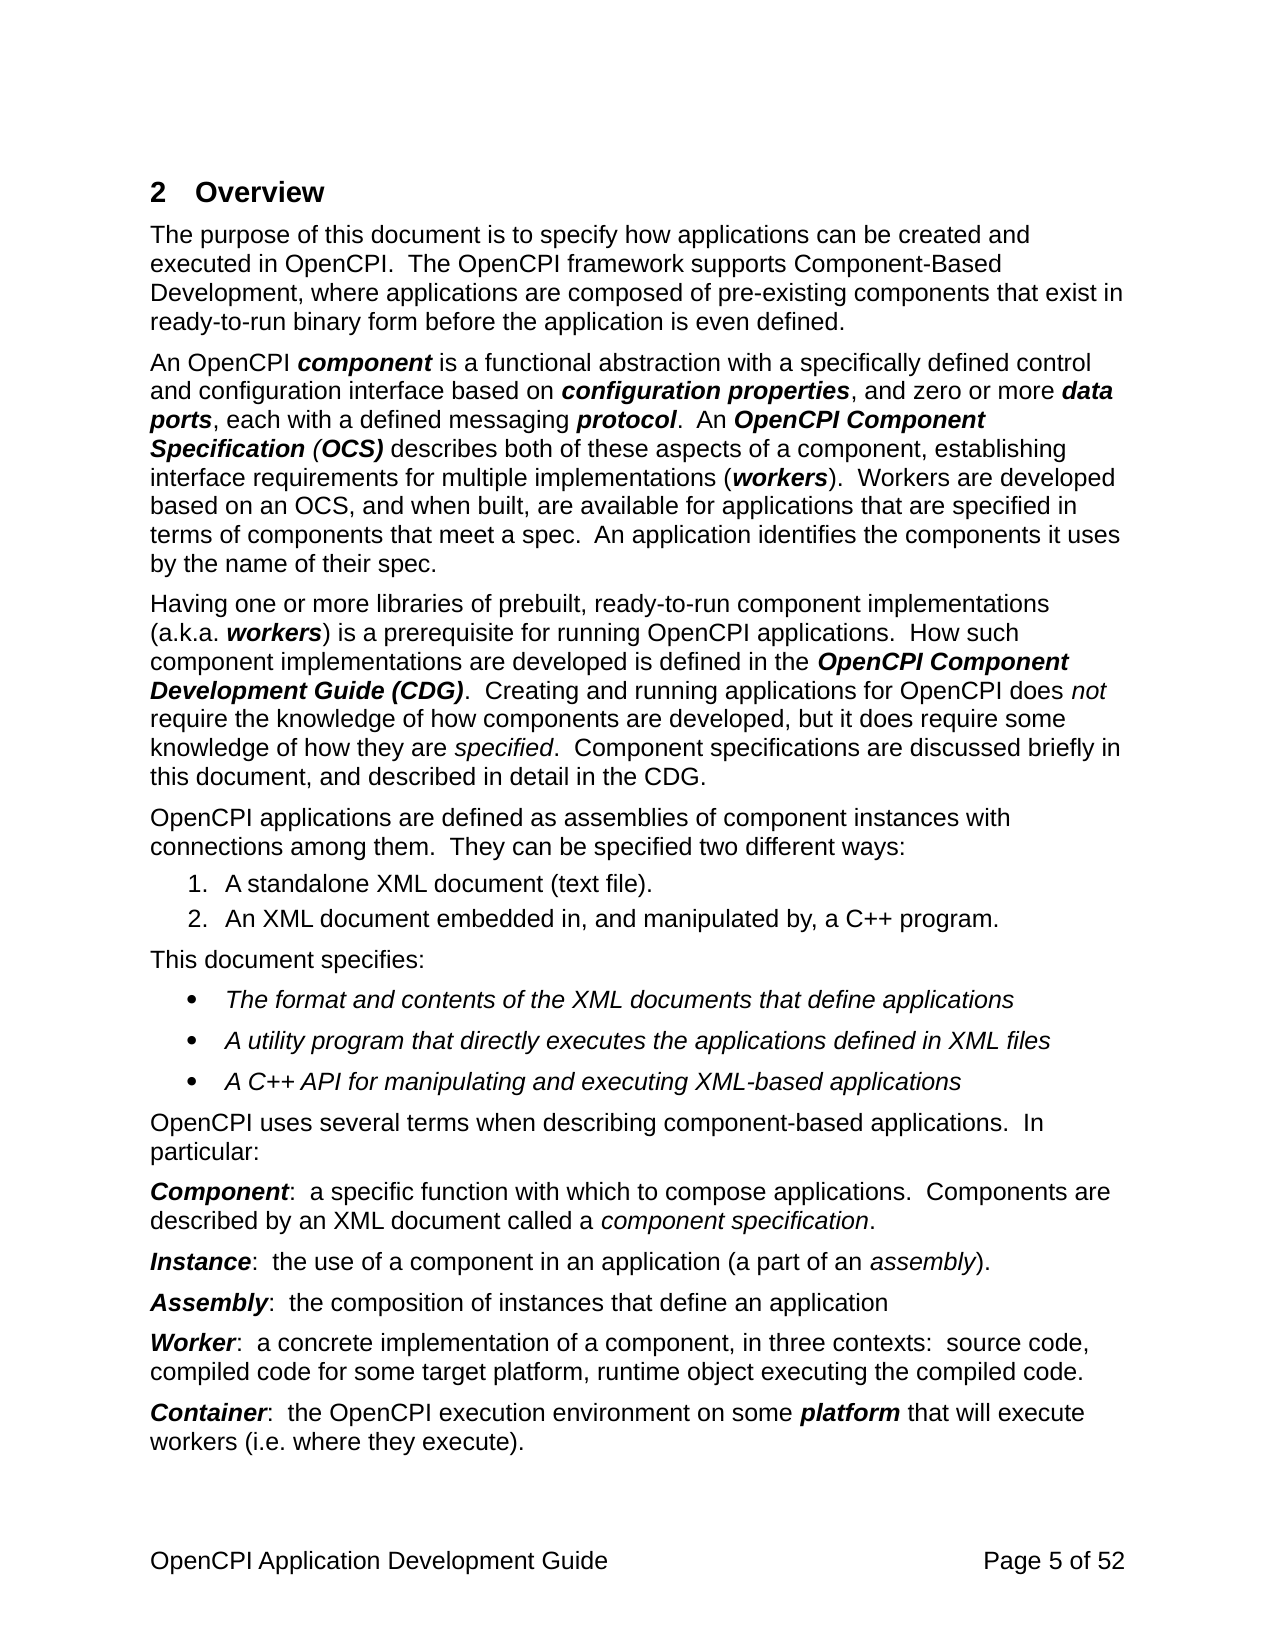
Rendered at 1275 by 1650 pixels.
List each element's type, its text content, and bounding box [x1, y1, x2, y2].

list A standalone XML document (text file). [187, 869, 1125, 898]
text The purpose of this document is to specify how applications can be created and executed in OpenCPI. The OpenCPI framework supports Component-Based Development, where applications are composed of pre-existing components that exist in ready-to-run binary form before the application is even defined. [150, 221, 1125, 336]
text Assembly: the composition of instances that define an application [150, 1288, 1125, 1316]
text OpenCPI uses several terms when describing component-based applications. In particular: [150, 1108, 1125, 1165]
text An OpenCPI component is a functional abstraction with a specifically defined control and configuration interface based on configuration properties, and zero or more data ports, each with a defined messaging protocol. An OpenCPI Component Specification (OCS) describes both of these aspects of a component, establishing interface requirements for multiple implementations (workers). Workers are developed based on an OCS, and when built, are available for applications that are specified in terms of components that meet a spec. An application identifies the components it uses by the name of their spec. [150, 347, 1125, 577]
text Worker: a concrete implementation of a component, in three contexts: source code, compiled code for some target platform, runtime object executing the compiled code. [150, 1328, 1125, 1386]
text This document specifies: [150, 945, 1125, 973]
text Container: the OpenCPI execution environment on some platform that will execute workers (i.e. where they execute). [150, 1398, 1125, 1455]
list An XML document embedded in, and manipulated by, a C++ program. [187, 904, 1125, 933]
text OpenCPI applications are defined as assemblies of component instances with connections among them. They can be specified two different ways: [150, 803, 1125, 860]
list The format and contents of the XML documents that define applications [187, 985, 1125, 1014]
text Component: a specific function with which to compose applications. Components are described by an XML document called a component specification. [150, 1177, 1125, 1235]
text Instance: the use of a component in an application (a part of an assembly). [150, 1247, 1125, 1276]
subtitle Overview [150, 175, 1125, 208]
list A utility program that directly executes the applications defined in XML files [187, 1026, 1125, 1055]
text Having one or more libraries of prebuilt, ready-to-run component implementations (a.k.a. workers) is a prerequisite for running OpenCPI applications. How such component implementations are developed is defined in the OpenCPI Component Development Guide (CDG). Creating and running applications for OpenCPI does not require the knowledge of how components are developed, but it does require some knowledge of how they are specified. Component specifications are discussed briefly in this document, and described in detail in the CDG. [150, 589, 1125, 791]
list A C++ API for manipulating and executing XML-based applications [187, 1067, 1125, 1096]
